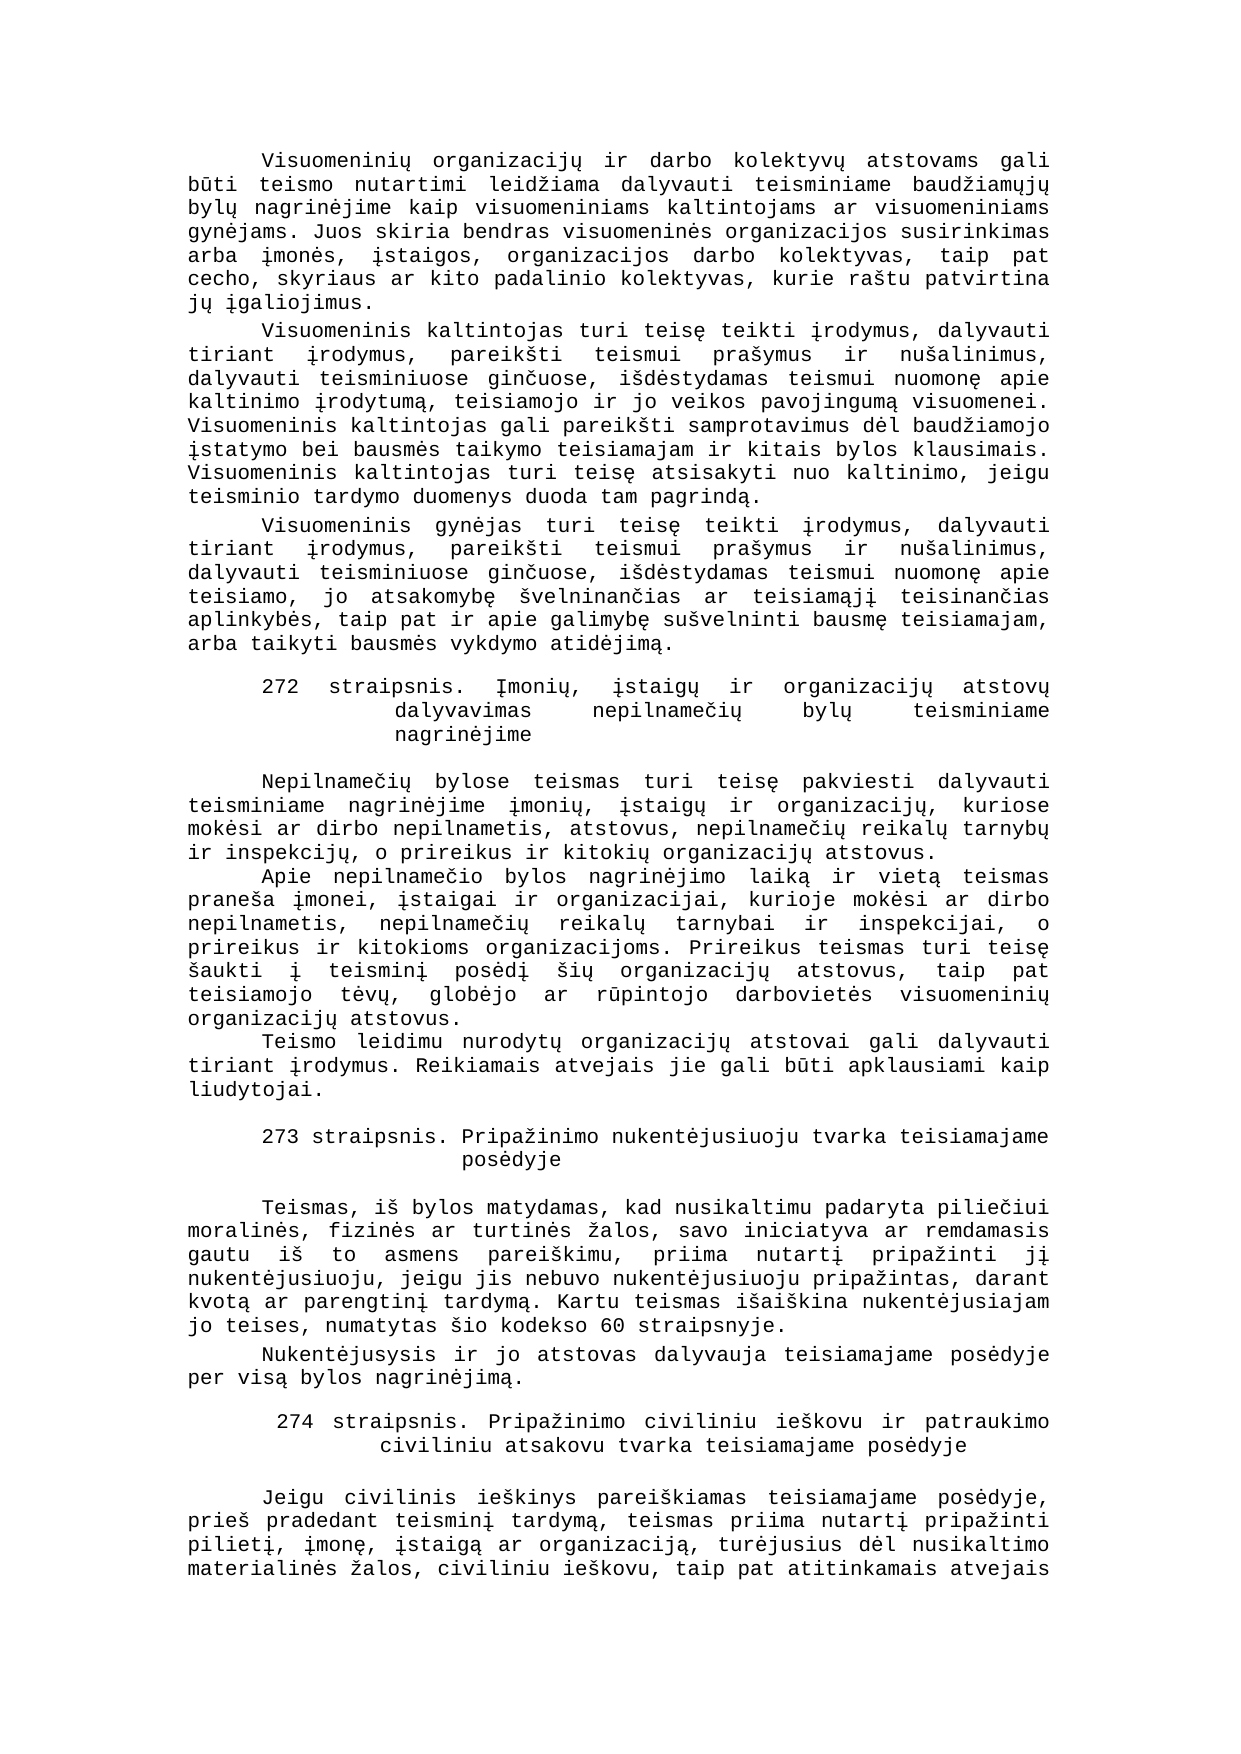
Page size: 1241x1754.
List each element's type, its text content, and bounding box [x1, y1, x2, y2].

text Visuomeninių organizacijų ir darbo kolektyvų atstovams gali būti teismo nutartimi leidžiama dalyvauti teisminiame baudžiamųjų bylų nagrinėjime kaip visuomeniniams kaltintojams ar visuomeniniams gynėjams. Juos skiria bendras visuomeninės organizacijos susirinkimas arba įmonės, įstaigos, organizacijos darbo kolektyvas, taip pat cecho, skyriaus ar kito padalinio kolektyvas, kurie raštu patvirtina jų įgaliojimus. [187, 150, 1050, 316]
text Teismo leidimu nurodytų organizacijų atstovai gali dalyvauti tiriant įrodymus. Reikiamais atvejais jie gali būti apklausiami kaip liudytojai. [187, 1031, 1050, 1102]
text posėdyje [187, 1149, 1050, 1173]
text 274 straipsnis. Pripažinimo civiliniu ieškovu ir patraukimo civiliniu atsakovu tvarka teisiamajame posėdyje [276, 1411, 1050, 1458]
text 272 straipsnis. Įmonių, įstaigų ir organizacijų atstovų dalyvavimas nepilnamečių bylų teisminiame nagrinėjime [261, 677, 1050, 747]
text Visuomeninis gynėjas turi teisę teikti įrodymus, dalyvauti tiriant įrodymus, pareikšti teismui prašymus ir nušalinimus, dalyvauti teisminiuose ginčuose, išdėstydamas teismui nuomonę apie teisiamo, jo atsakomybę švelninančias ar teisiamąjį teisinančias aplinkybės, taip pat ir apie galimybę sušvelninti bausmę teisiamajam, arba taikyti bausmės vykdymo atidėjimą. [187, 515, 1050, 657]
text Apie nepilnamečio bylos nagrinėjimo laiką ir vietą teismas praneša įmonei, įstaigai ir organizacijai, kurioje mokėsi ar dirbo nepilnametis, nepilnamečių reikalų tarnybai ir inspekcijai, o prireikus ir kitokioms organizacijoms. Prireikus teismas turi teisę šaukti į teisminį posėdį šių organizacijų atstovus, taip pat teisiamojo tėvų, globėjo ar rūpintojo darbovietės visuomeninių organizacijų atstovus. [187, 866, 1050, 1031]
text Teismas, iš bylos matydamas, kad nusikaltimu padaryta piliečiui moralinės, fizinės ar turtinės žalos, savo iniciatyva ar remdamasis gautu iš to asmens pareiškimu, priima nutartį pripažinti jį nukentėjusiuoju, jeigu jis nebuvo nukentėjusiuoju pripažintas, darant kvotą ar parengtinį tardymą. Kartu teismas išaiškina nukentėjusiajam jo teises, numatytas šio kodekso 60 straipsnyje. [187, 1197, 1050, 1339]
text Visuomeninis kaltintojas turi teisę teikti įrodymus, dalyvauti tiriant įrodymus, pareikšti teismui prašymus ir nušalinimus, dalyvauti teisminiuose ginčuose, išdėstydamas teismui nuomonę apie kaltinimo įrodytumą, teisiamojo ir jo veikos pavojingumą visuomenei. Visuomeninis kaltintojas gali pareikšti samprotavimus dėl baudžiamojo įstatymo bei bausmės taikymo teisiamajam ir kitais bylos klausimais. Visuomeninis kaltintojas turi teisę atsisakyti nuo kaltinimo, jeigu teisminio tardymo duomenys duoda tam pagrindą. [187, 321, 1050, 510]
text 273 straipsnis. Pripažinimo nukentėjusiuoju tvarka teisiamajame [187, 1126, 1050, 1149]
text Nukentėjusysis ir jo atstovas dalyvauja teisiamajame posėdyje per visą bylos nagrinėjimą. [187, 1344, 1050, 1391]
text Jeigu civilinis ieškinys pareiškiamas teisiamajame posėdyje, prieš pradedant teisminį tardymą, teismas priima nutartį pripažinti pilietį, įmonę, įstaigą ar organizaciją, turėjusius dėl nusikaltimo materialinės žalos, civiliniu ieškovu, taip pat atitinkamais atvejais [187, 1487, 1050, 1581]
text Nepilnamečių bylose teismas turi teisę pakviesti dalyvauti teisminiame nagrinėjime įmonių, įstaigų ir organizacijų, kuriose mokėsi ar dirbo nepilnametis, atstovus, nepilnamečių reikalų tarnybų ir inspekcijų, o prireikus ir kitokių organizacijų atstovus. [187, 771, 1050, 866]
